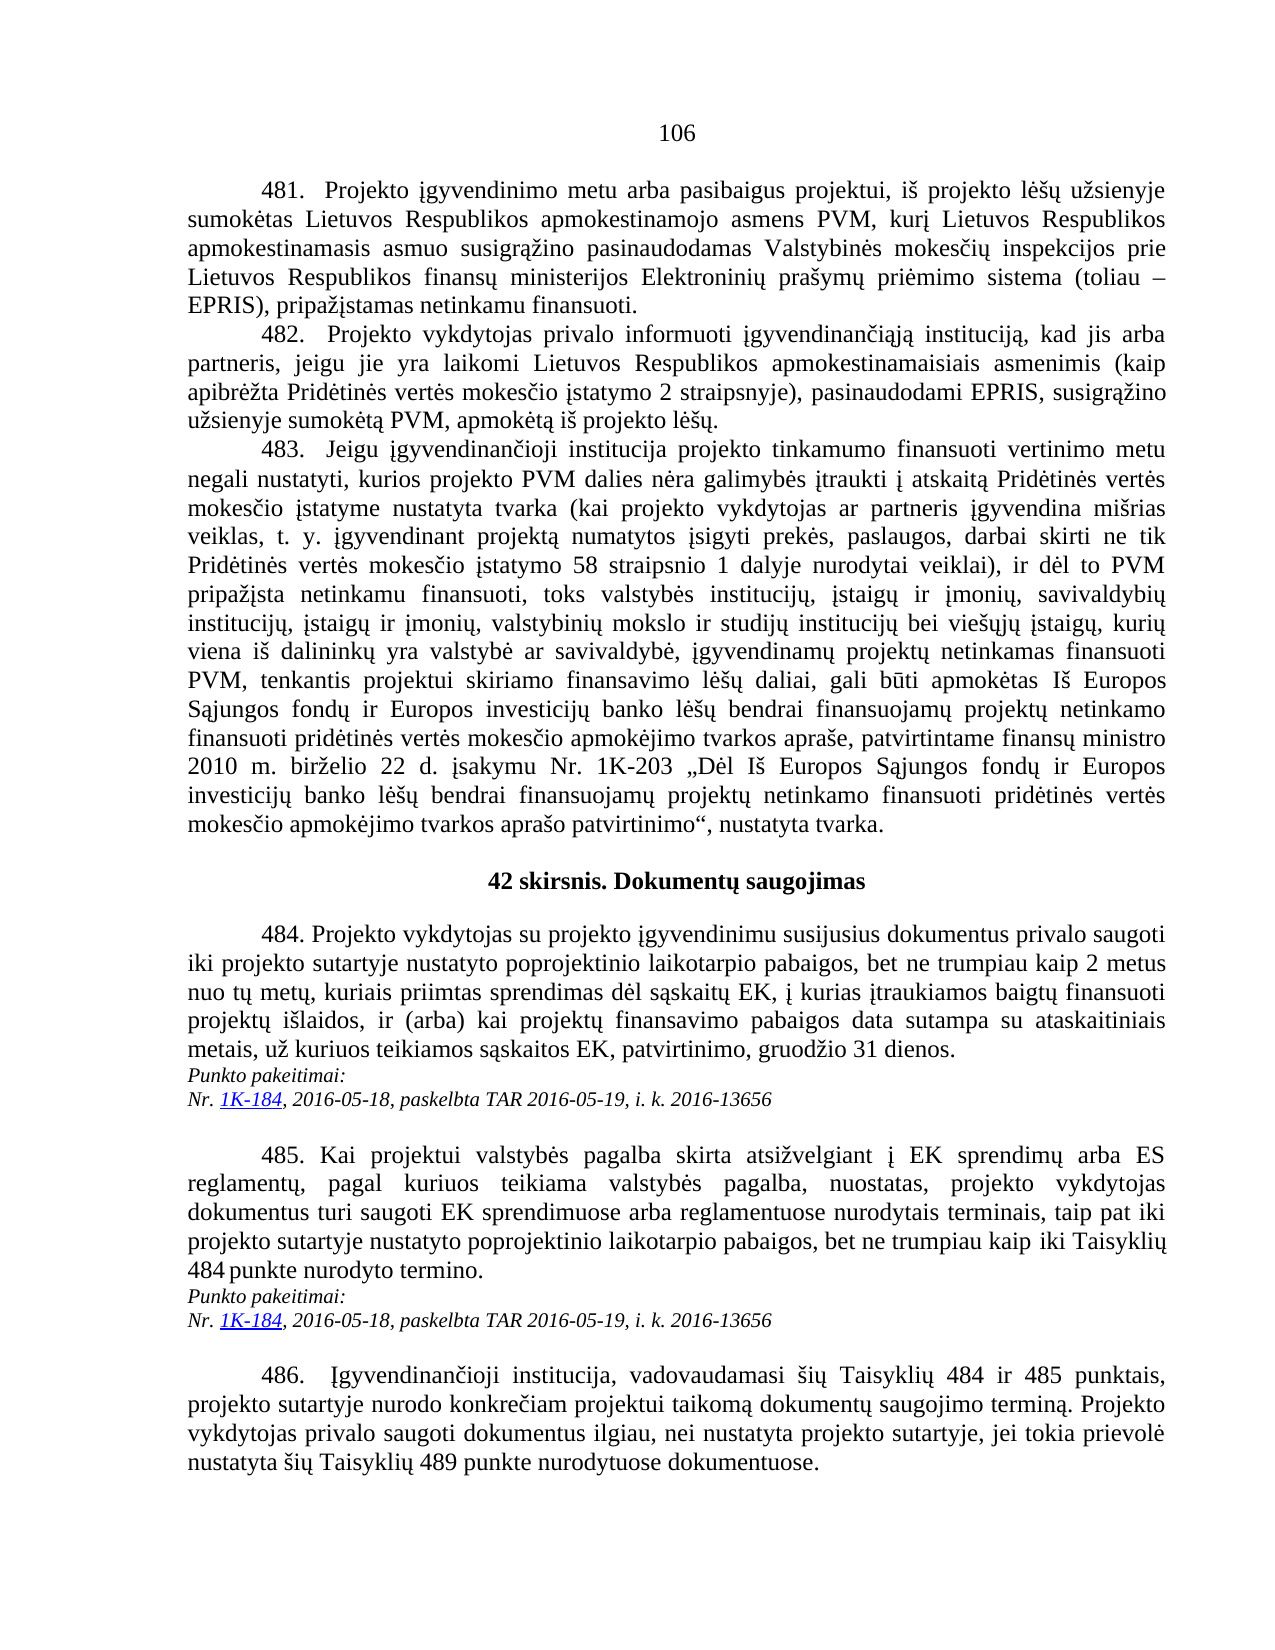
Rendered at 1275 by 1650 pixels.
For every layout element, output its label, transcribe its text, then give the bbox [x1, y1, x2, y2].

text Nr. 1K-184, 2016-05-18, paskelbta TAR 2016-05-19, i. k. 2016-13656 [187, 1087, 1167, 1111]
text Punkto pakeitimai: [187, 1063, 1167, 1087]
text Nr. 1K-184, 2016-05-18, paskelbta TAR 2016-05-19, i. k. 2016-13656 [187, 1308, 1167, 1332]
text 482. Projekto vykdytojas privalo informuoti įgyvendinančiąją instituciją, kad jis arba partneris, jeigu jie yra laikomi Lietuvos Respublikos apmokestinamaisiais asmenimis (kaip apibrėžta Pridėtinės vertės mokesčio įstatymo 2 straipsnyje), pasinaudodami EPRIS, susigrąžino užsienyje sumokėtą PVM, apmokėtą iš projekto lėšų. [187, 319, 1167, 434]
text Punkto pakeitimai: [187, 1283, 1167, 1308]
text 485. Kai projektui valstybės pagalba skirta atsižvelgiant į EK sprendimų arba ES reglamentų, pagal kuriuos teikiama valstybės pagalba, nuostatas, projekto vykdytojas dokumentus turi saugoti EK sprendimuose arba reglamentuose nurodytais terminais, taip pat iki projekto sutartyje nustatyto poprojektinio laikotarpio pabaigos, bet ne trumpiau kaip iki Taisyklių 484 punkte nurodyto termino. [187, 1140, 1167, 1283]
text 486. Įgyvendinančioji institucija, vadovaudamasi šių Taisyklių 484 ir 485 punktais, projekto sutartyje nurodo konkrečiam projektui taikomą dokumentų saugojimo terminą. Projekto vykdytojas privalo saugoti dokumentus ilgiau, nei nustatyta projekto sutartyje, jei tokia prievolė nustatyta šių Taisyklių 489 punkte nurodytuose dokumentuose. [187, 1360, 1167, 1475]
text 42 skirsnis. Dokumentų saugojimas [246, 866, 1107, 895]
text 481. Projekto įgyvendinimo metu arba pasibaigus projektui, iš projekto lėšų užsienyje sumokėtas Lietuvos Respublikos apmokestinamojo asmens PVM, kurį Lietuvos Respublikos apmokestinamasis asmuo susigrąžino pasinaudodamas Valstybinės mokesčių inspekcijos prie Lietuvos Respublikos finansų ministerijos Elektroninių prašymų priėmimo sistema (toliau – EPRIS), pripažįstamas netinkamu finansuoti. [187, 176, 1167, 319]
text 484. Projekto vykdytojas su projekto įgyvendinimu susijusius dokumentus privalo saugoti iki projekto sutartyje nustatyto poprojektinio laikotarpio pabaigos, bet ne trumpiau kaip 2 metus nuo tų metų, kuriais priimtas sprendimas dėl sąskaitų EK, į kurias įtraukiamos baigtų finansuoti projektų išlaidos, ir (arba) kai projektų finansavimo pabaigos data sutampa su ataskaitiniais metais, už kuriuos teikiamos sąskaitos EK, patvirtinimo, gruodžio 31 dienos. [187, 919, 1167, 1063]
text 483. Jeigu įgyvendinančioji institucija projekto tinkamumo finansuoti vertinimo metu negali nustatyti, kurios projekto PVM dalies nėra galimybės įtraukti į atskaitą Pridėtinės vertės mokesčio įstatyme nustatyta tvarka (kai projekto vykdytojas ar partneris įgyvendina mišrias veiklas, t. y. įgyvendinant projektą numatytos įsigyti prekės, paslaugos, darbai skirti ne tik Pridėtinės vertės mokesčio įstatymo 58 straipsnio 1 dalyje nurodytai veiklai), ir dėl to PVM pripažįsta netinkamu finansuoti, toks valstybės institucijų, įstaigų ir įmonių, savivaldybių institucijų, įstaigų ir įmonių, valstybinių mokslo ir studijų institucijų bei viešųjų įstaigų, kurių viena iš dalininkų yra valstybė ar savivaldybė, įgyvendinamų projektų netinkamas finansuoti PVM, tenkantis projektui skiriamo finansavimo lėšų daliai, gali būti apmokėtas Iš Europos Sąjungos fondų ir Europos investicijų banko lėšų bendrai finansuojamų projektų netinkamo finansuoti pridėtinės vertės mokesčio apmokėjimo tvarkos apraše, patvirtintame finansų ministro 2010 m. birželio 22 d. įsakymu Nr. 1K-203 „Dėl Iš Europos Sąjungos fondų ir Europos investicijų banko lėšų bendrai finansuojamų projektų netinkamo finansuoti pridėtinės vertės mokesčio apmokėjimo tvarkos aprašo patvirtinimo“, nustatyta tvarka. [187, 434, 1167, 838]
